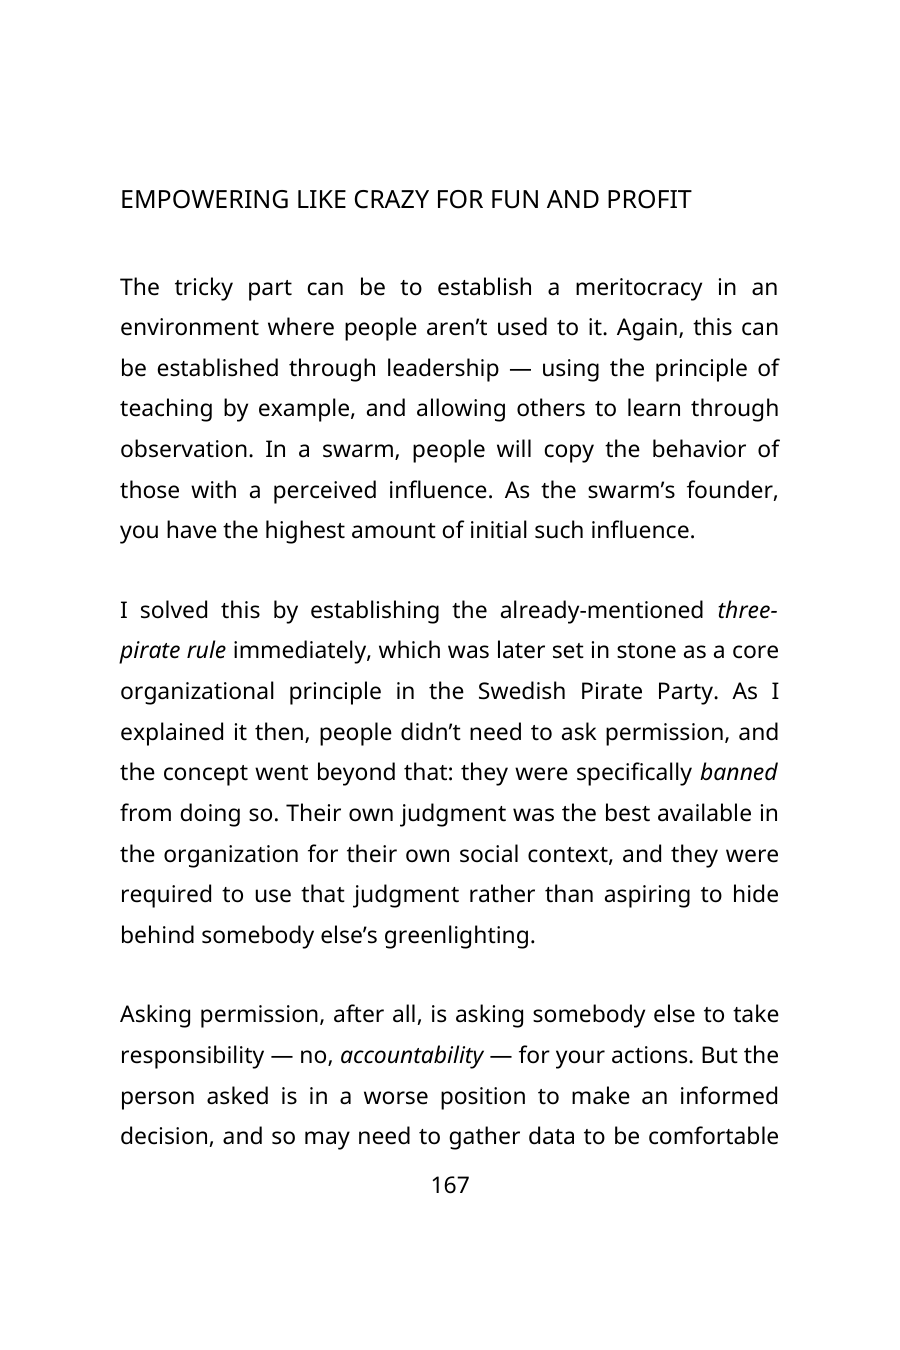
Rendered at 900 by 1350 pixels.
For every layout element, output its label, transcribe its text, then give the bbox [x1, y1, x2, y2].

text The tricky part can be to establish a meritocracy in an environment where people aren’t used to it. Again, this can be established through leadership — using the principle of teaching by example, and allowing others to learn through observation. In a swarm, people will copy the behavior of those with a perceived influence. As the swarm’s founder, you have the highest amount of initial such influence. [120, 271, 780, 546]
text Empowering like crazy for fun and profit [120, 181, 780, 215]
text Asking permission, after all, is asking somebody else to take responsibility — no, accountability — for your actions. But the person asked is in a worse position to make an informed decision, and so may need to gather data to be comfortable [120, 998, 780, 1152]
text I solved this by establishing the already-mentioned three-pirate rule immediately, which was later set in stone as a core organizational principle in the Swedish Pirate Party. As I explained it then, people didn’t need to ask permission, and the concept went beyond that: they were specifically banned from doing so. Their own judgment was the best available in the organization for their own social context, and they were required to use that judgment rather than aspiring to hide behind somebody else’s greenlighting. [120, 594, 780, 950]
